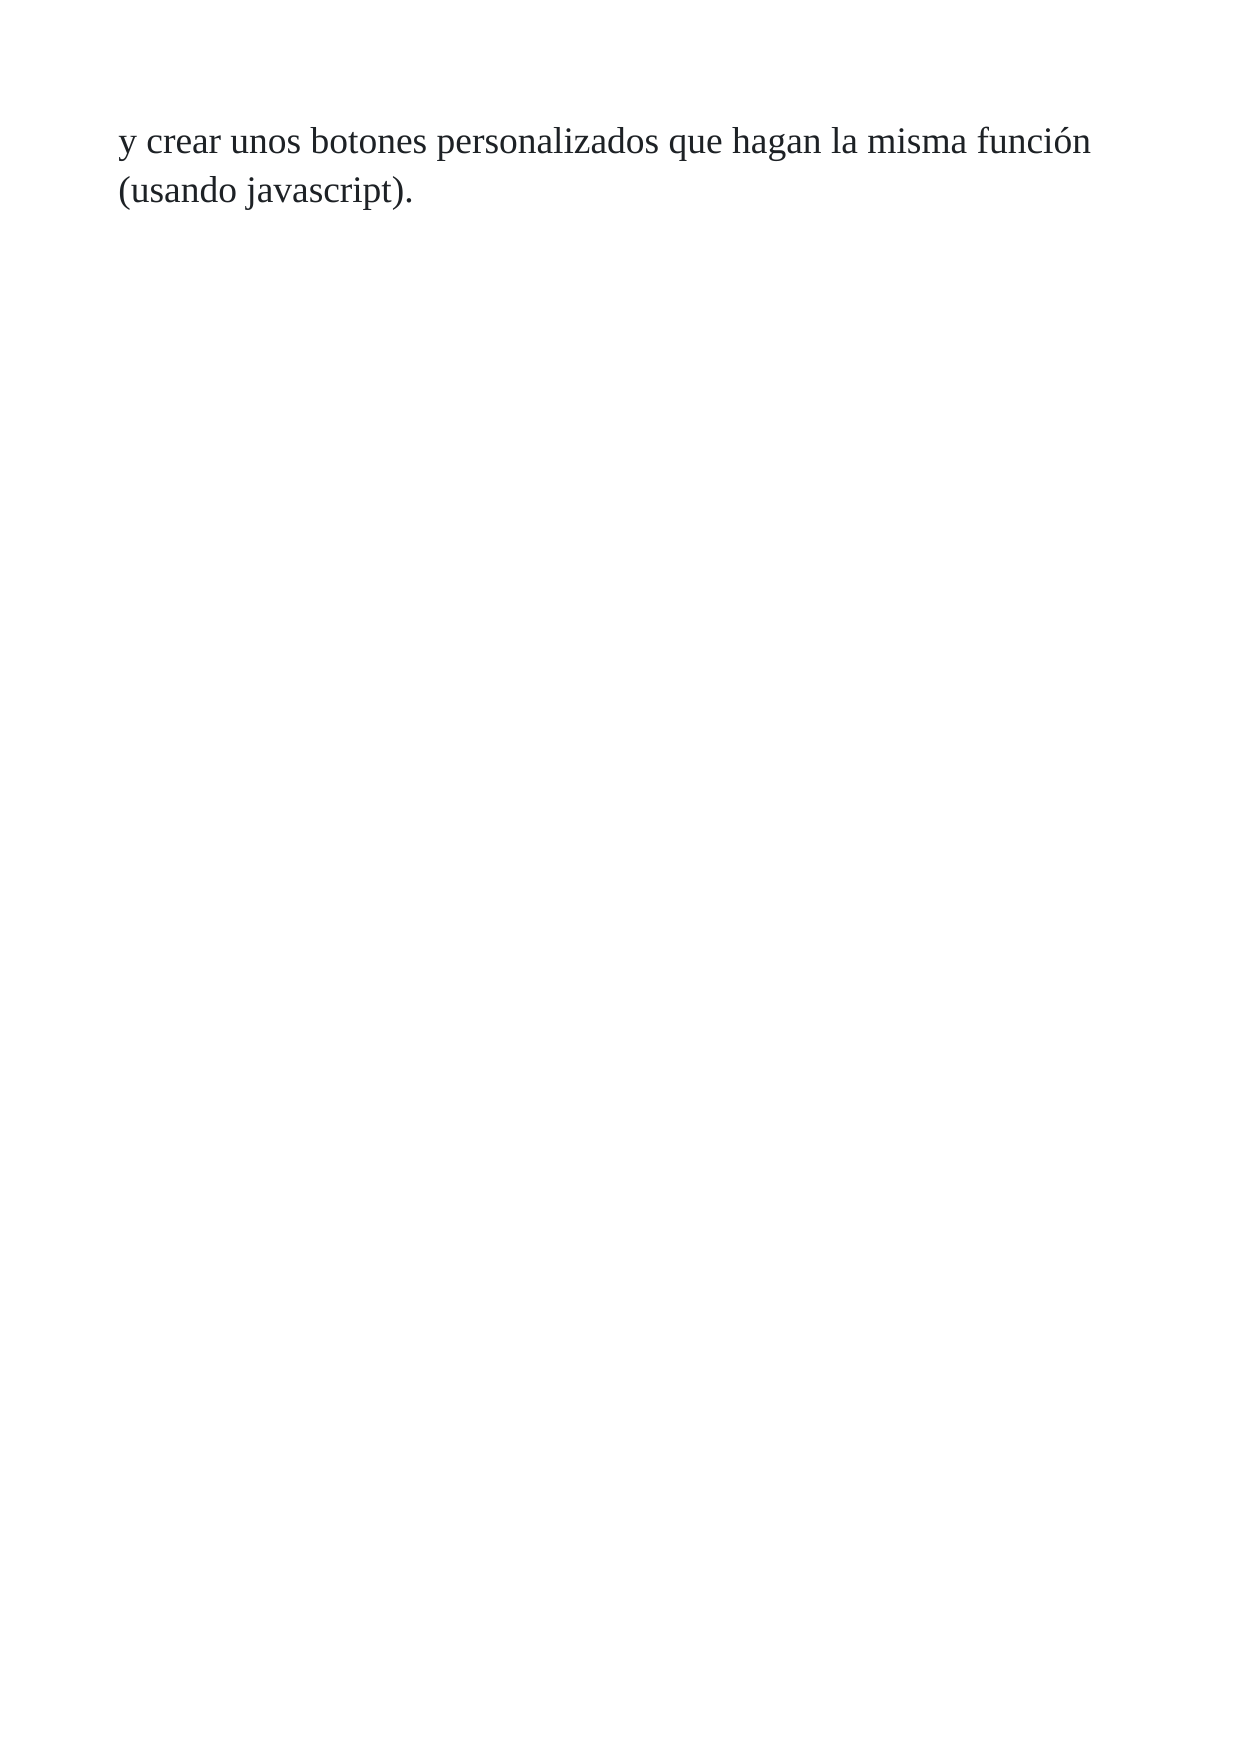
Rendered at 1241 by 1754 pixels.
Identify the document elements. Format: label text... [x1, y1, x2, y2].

text y crear unos botones personalizados que hagan la misma función (usando javascript). [118, 118, 1122, 211]
